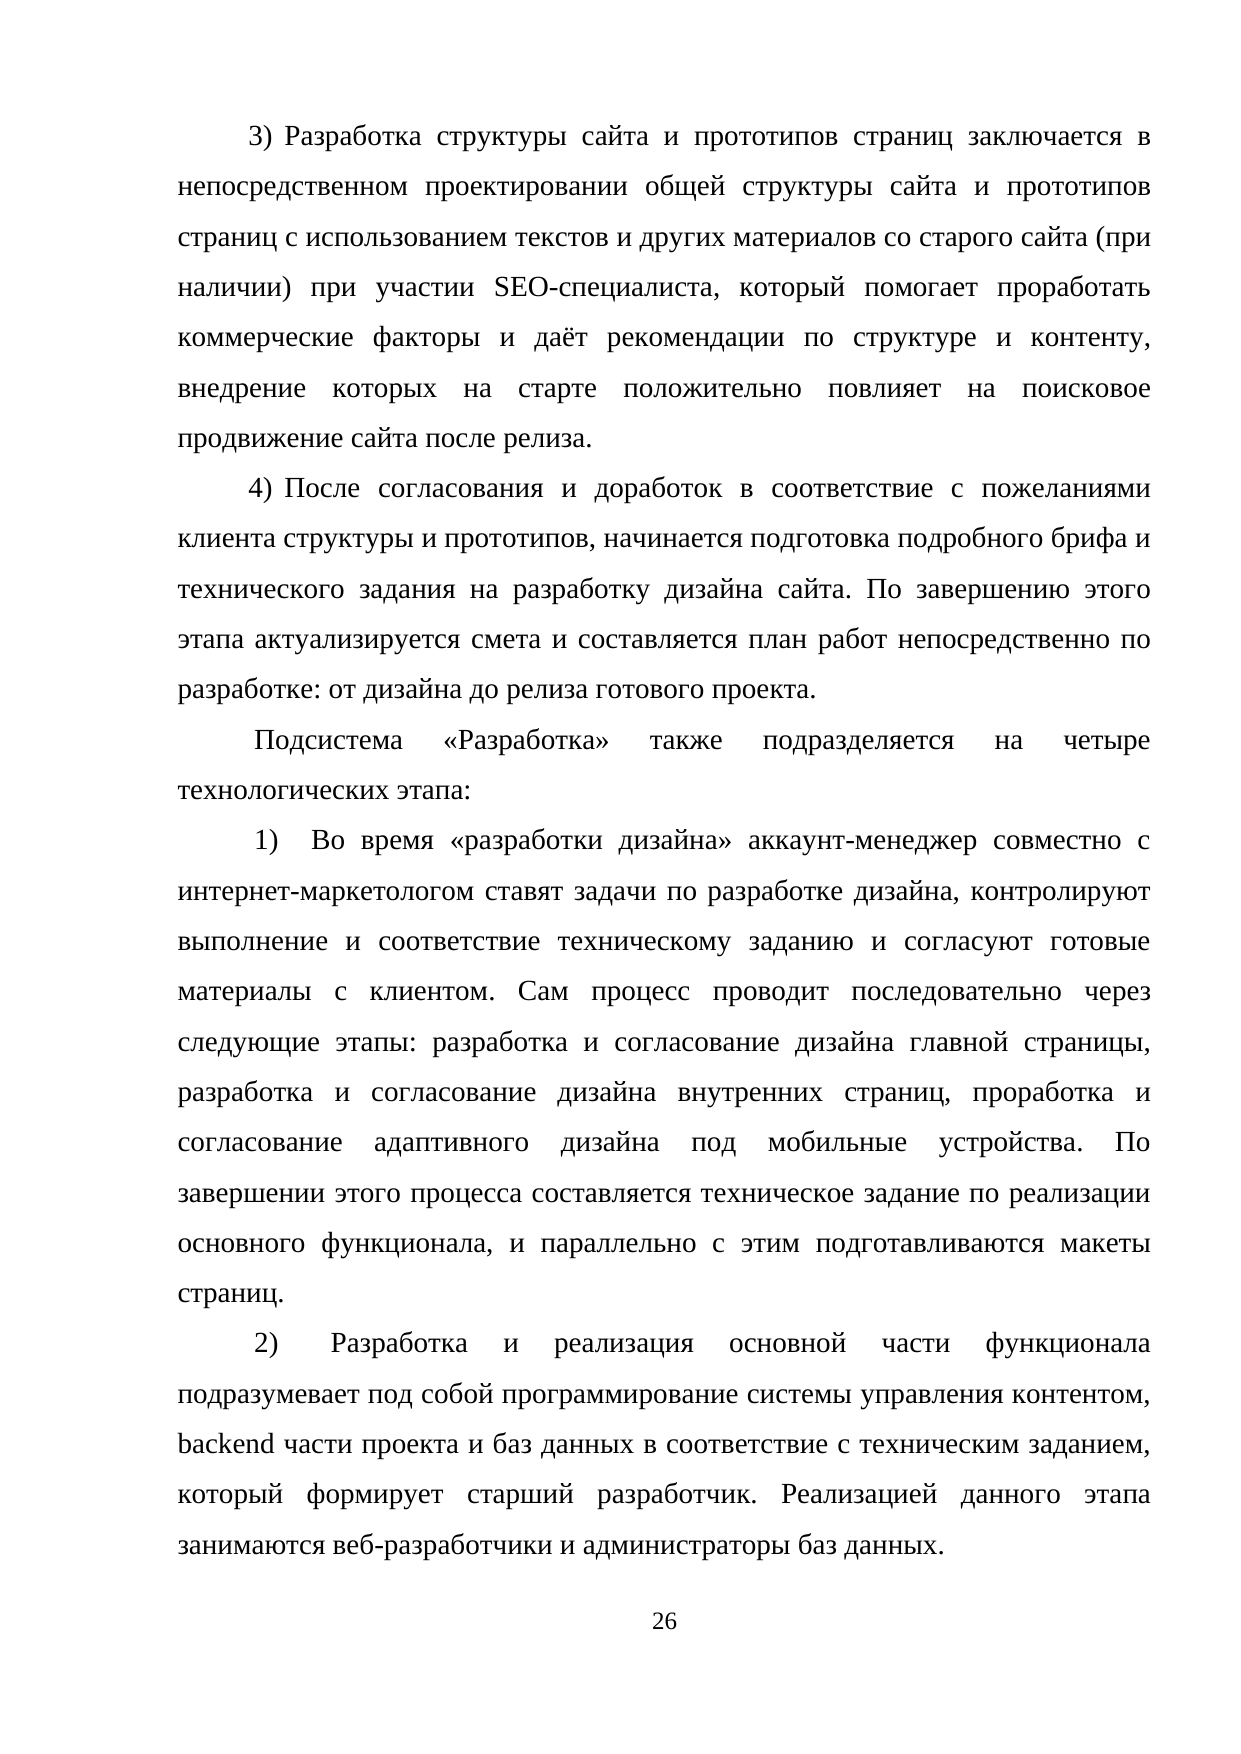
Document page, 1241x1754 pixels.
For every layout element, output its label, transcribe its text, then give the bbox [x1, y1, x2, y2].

list Разработка структуры сайта и прототипов страниц заключается в непосредственном проектировании общей структуры сайта и прототипов страниц с использованием текстов и других материалов со старого сайта (при наличии) при участии SEO-специалиста, который помогает проработать коммерческие факторы и даёт рекомендации по структуре и контенту, внедрение которых на старте положительно повлияет на поисковое продвижение сайта после релиза. [177, 118, 1152, 453]
list После согласования и доработок в соответствие с пожеланиями клиента структуры и прототипов, начинается подготовка подробного брифа и технического задания на разработку дизайна сайта. По завершению этого этапа актуализируется смета и составляется план работ непосредственно по разработке: от дизайна до релиза готового проекта. [177, 470, 1152, 705]
list Во время «разработки дизайна» аккаунт-менеджер совместно с интернет-маркетологом ставят задачи по разработке дизайна, контролируют выполнение и соответствие техническому заданию и согласуют готовые материалы с клиентом. Сам процесс проводит последовательно через следующие этапы: разработка и согласование дизайна главной страницы, разработка и согласование дизайна внутренних страниц, проработка и согласование адаптивного дизайна под мобильные устройства. По завершении этого процесса составляется техническое задание по реализации основного функционала, и параллельно с этим подготавливаются макеты страниц. [177, 822, 1152, 1309]
list Разработка и реализация основной части функционала подразумевает под собой программирование системы управления контентом, backend части проекта и баз данных в соответствие с техническим заданием, который формирует старший разработчик. Реализацией данного этапа занимаются веб-разработчики и администраторы баз данных. [177, 1326, 1152, 1560]
text Подсистема «Разработка» также подразделяется на четыре технологических этапа: [177, 722, 1152, 806]
